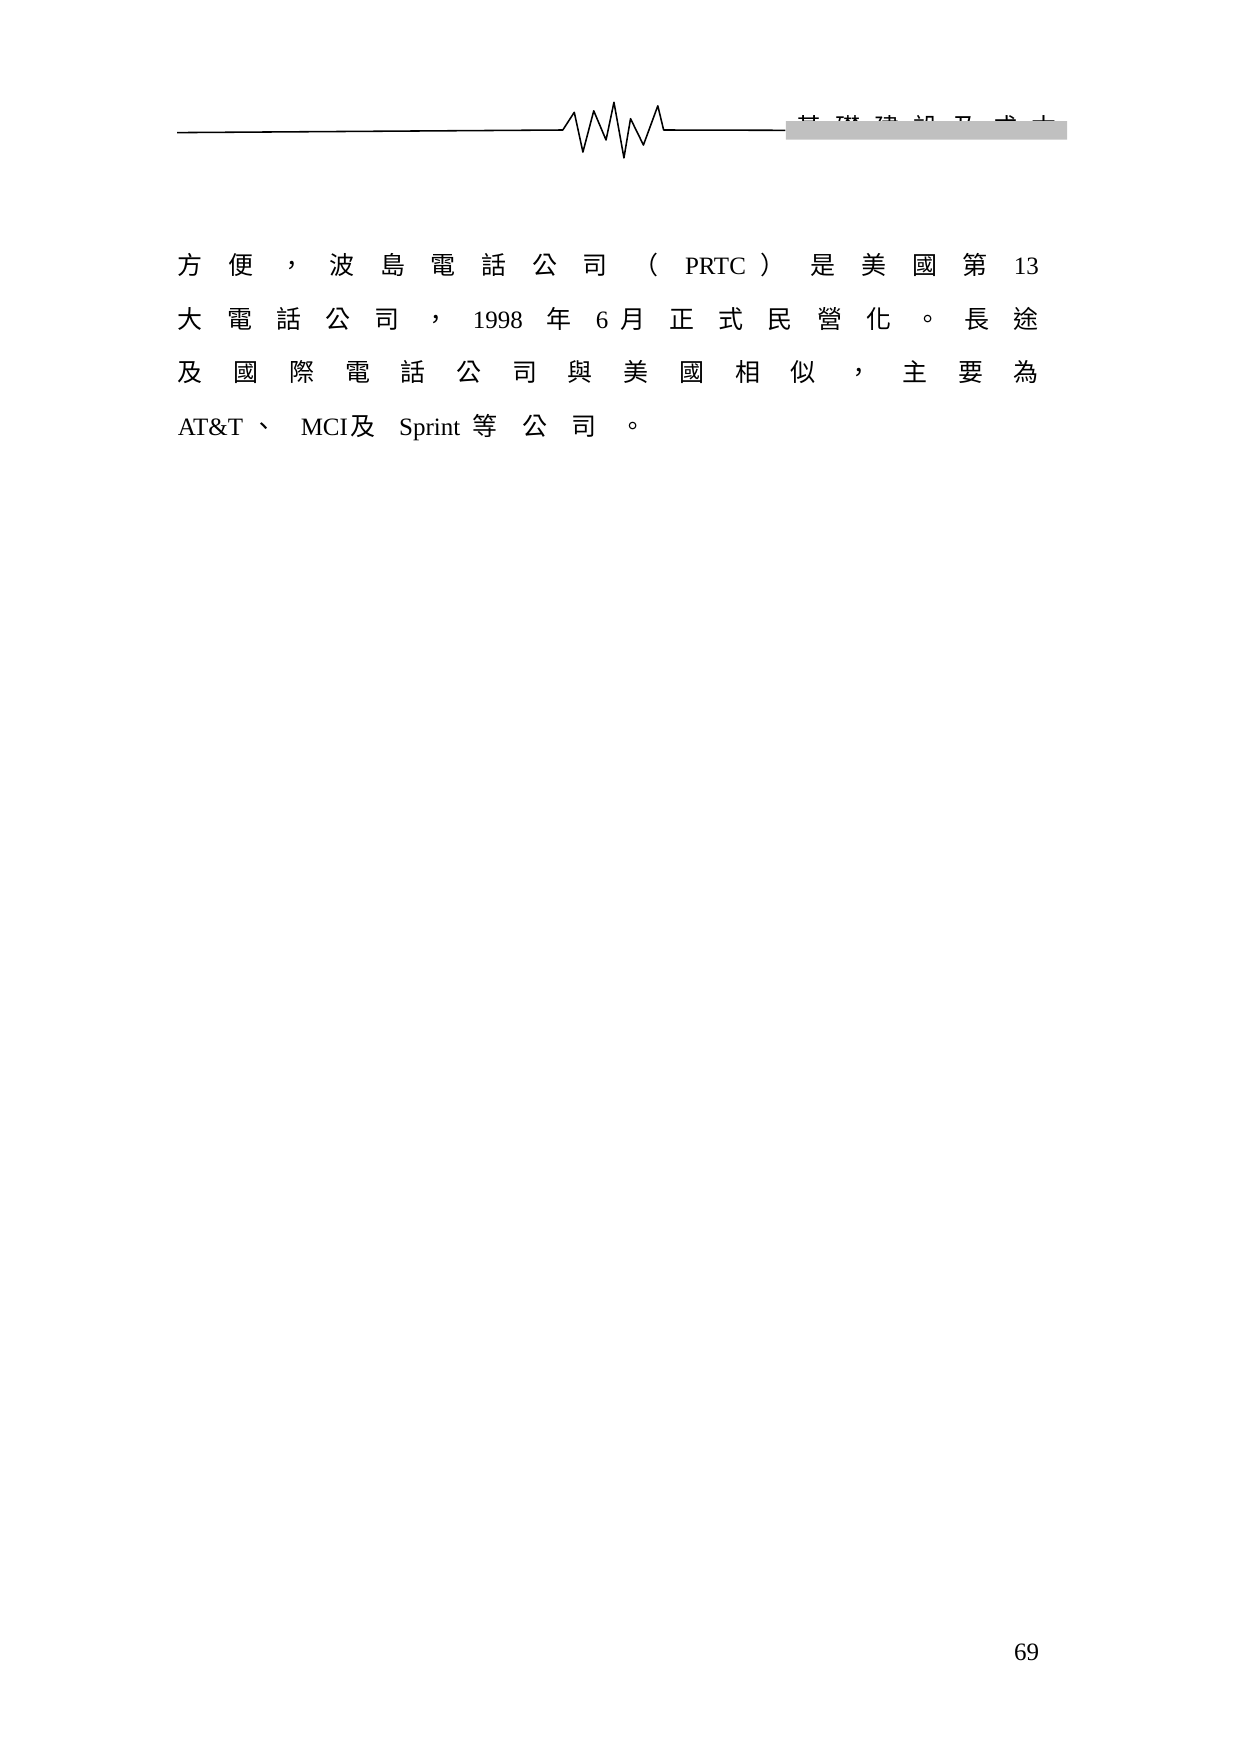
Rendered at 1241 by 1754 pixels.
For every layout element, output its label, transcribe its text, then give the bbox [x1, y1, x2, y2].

text 方便，波島電話公司（PRTC）是美國第13大電話公司，1998年6月正式民營化。長途及國際電話公司與美國相似，主要為AT&T、MCI及Sprint等公司。 [178, 237, 1063, 451]
